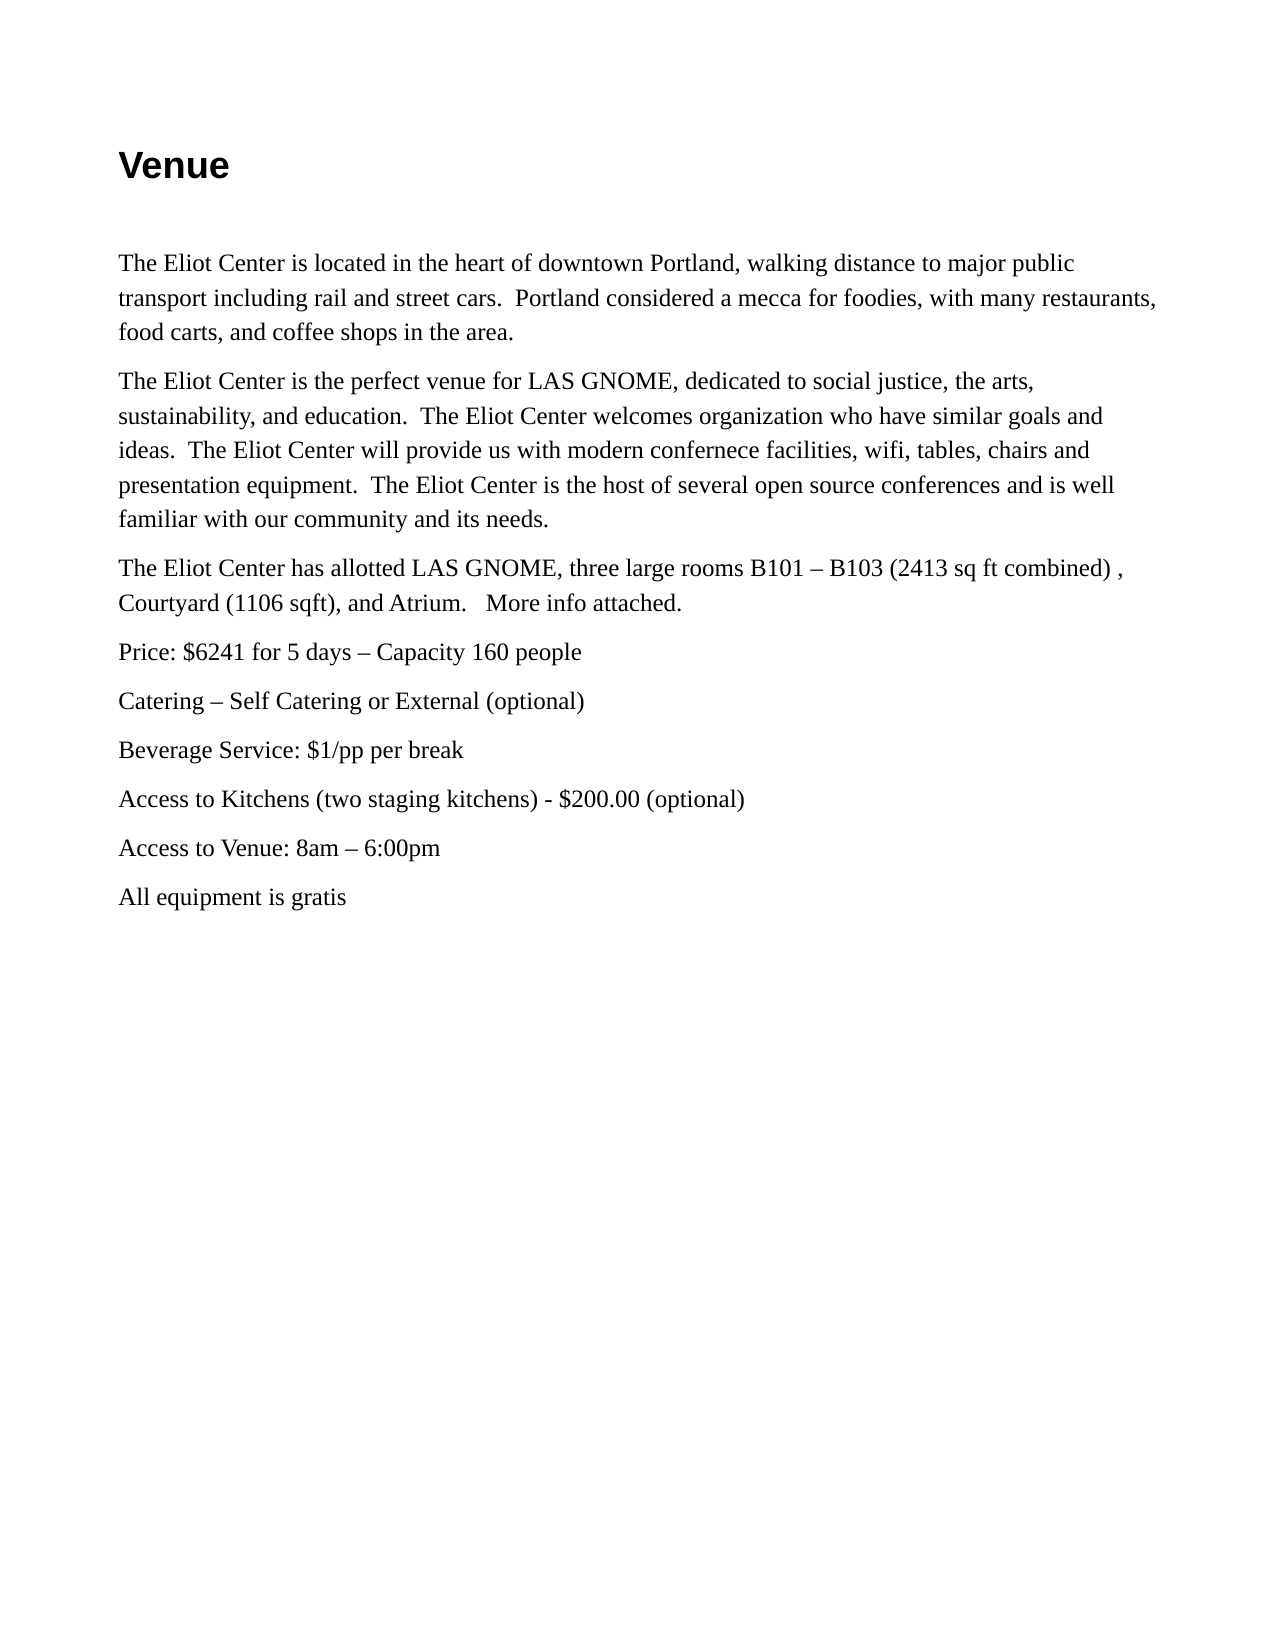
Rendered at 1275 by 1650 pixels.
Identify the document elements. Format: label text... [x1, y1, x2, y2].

text Catering – Self Catering or External (optional) [118, 686, 1157, 715]
text Price: $6241 for 5 days – Capacity 160 people [118, 637, 1157, 666]
text Access to Kitchens (two staging kitchens) - $200.00 (optional) [118, 784, 1157, 813]
text The Eliot Center is the perfect venue for LAS GNOME, dedicated to social justice, the arts, sustainability, and education. The Eliot Center welcomes organization who have similar goals and ideas. The Eliot Center will provide us with modern confernece facilities, wifi, tables, chairs and presentation equipment. The Eliot Center is the host of several open source conferences and is well familiar with our community and its needs. [118, 366, 1157, 533]
text The Eliot Center has allotted LAS GNOME, three large rooms B101 – B103 (2413 sq ft combined) , Courtyard (1106 sqft), and Atrium. More info attached. [118, 553, 1157, 617]
subtitle Venue [118, 143, 1157, 187]
text Access to Venue: 8am – 6:00pm [118, 833, 1157, 862]
text The Eliot Center is located in the heart of downtown Portland, walking distance to major public transport including rail and street cars. Portland considered a mecca for foodies, with many restaurants, food carts, and coffee shops in the area. [118, 248, 1157, 346]
text Beverage Service: $1/pp per break [118, 735, 1157, 764]
text All equipment is gratis [118, 882, 1157, 911]
